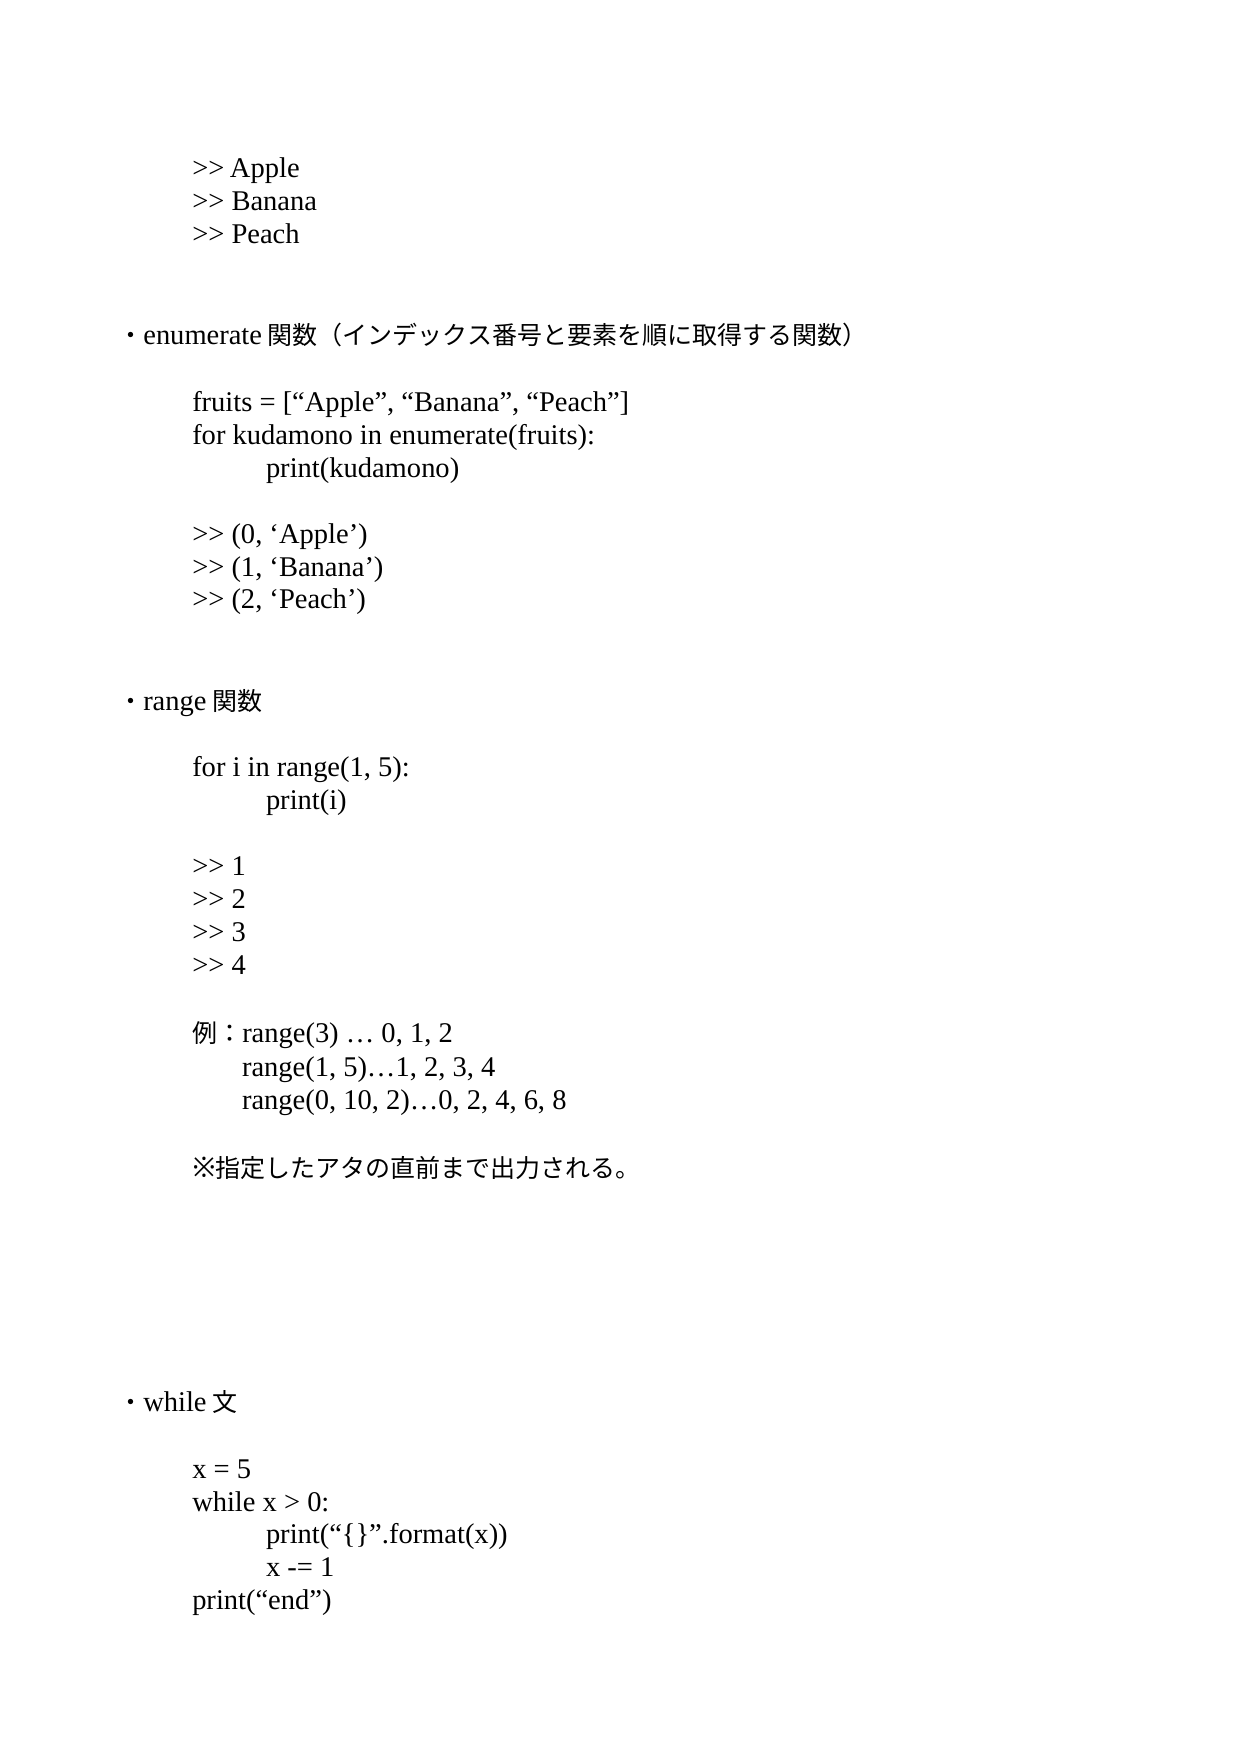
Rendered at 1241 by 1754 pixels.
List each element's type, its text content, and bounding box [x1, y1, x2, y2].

text while x > 0: [118, 1484, 1122, 1517]
text >> 4 [118, 948, 1122, 981]
text >> 2 [118, 882, 1122, 915]
text 例：range(3) … 0, 1, 2 [118, 1013, 1122, 1050]
text print(“end”) [118, 1583, 1122, 1616]
text for kudamono in enumerate(fruits): [118, 418, 1122, 451]
text >> 3 [118, 915, 1122, 948]
text print(i) [118, 783, 1122, 816]
text for i in range(1, 5): [118, 750, 1122, 783]
text print(kudamono) [118, 451, 1122, 483]
text >> Banana [118, 184, 1122, 217]
text ※指定したアタの直前まで出力される。 [118, 1148, 1122, 1185]
text ・range関数 [118, 681, 1122, 717]
text >> (2, ‘Peach’) [118, 582, 1122, 615]
text fruits = [“Apple”, “Banana”, “Peach”] [118, 385, 1122, 418]
text x -= 1 [118, 1550, 1122, 1583]
text x = 5 [118, 1451, 1122, 1484]
text >> Apple [118, 151, 1122, 184]
text range(0, 10, 2)…0, 2, 4, 6, 8 [118, 1083, 1122, 1116]
text >> Peach [118, 217, 1122, 250]
text ・while文 [118, 1382, 1122, 1418]
text ・enumerate関数（インデックス番号と要素を順に取得する関数） [118, 316, 1122, 352]
text print(“{}”.format(x)) [118, 1517, 1122, 1550]
text range(1, 5)…1, 2, 3, 4 [118, 1050, 1122, 1083]
text >> (1, ‘Banana’) [118, 549, 1122, 582]
text >> (0, ‘Apple’) [118, 516, 1122, 549]
text >> 1 [118, 849, 1122, 882]
